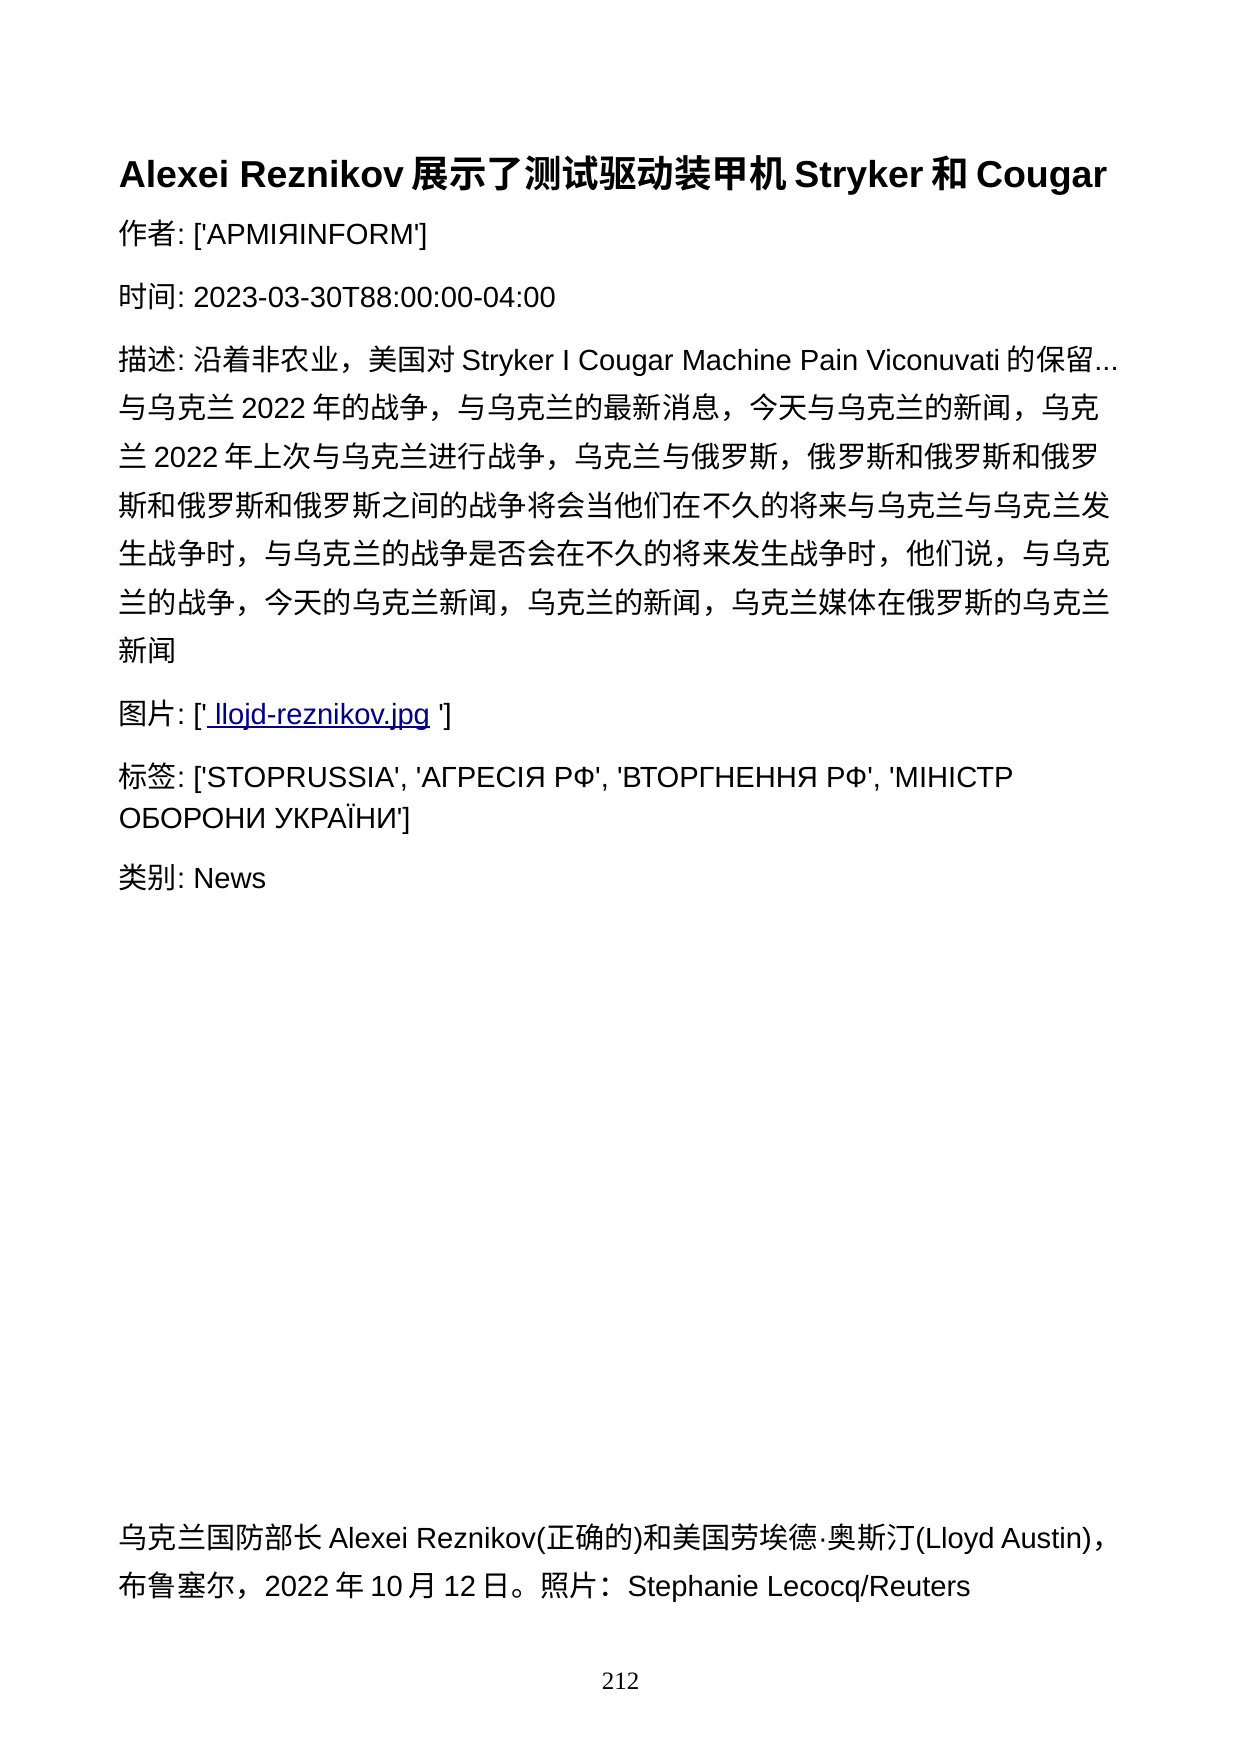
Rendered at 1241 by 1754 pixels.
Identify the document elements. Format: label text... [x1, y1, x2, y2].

text 描述: 沿着非农业，美国对Stryker I Cougar Machine Pain Viconuvati的保留...与乌克兰2022年的战争，与乌克兰的最新消息，今天与乌克兰的新闻，乌克兰2022年上次与乌克兰进行战争，乌克兰与俄罗斯，俄罗斯和俄罗斯和俄罗斯和俄罗斯和俄罗斯之间的战争将会当他们在不久的将来与乌克兰与乌克兰发生战争时，与乌克兰的战争是否会在不久的将来发生战争时，他们说，与乌克兰的战争，今天的乌克兰新闻，乌克兰的新闻，乌克兰媒体在俄罗斯的乌克兰新闻 [118, 337, 1122, 670]
text 乌克兰国防部长Alexei Reznikov(正确的)和美国劳埃德·奥斯汀(Lloyd Austin)，布鲁塞尔，2022年10月12日。照片：Stephanie Lecocq/Reuters [118, 918, 1122, 1605]
text 图片: [' llojd-reznikov.jpg '] [118, 691, 1122, 733]
text 作者: ['АРМІЯINFORM'] [118, 210, 1122, 253]
subtitle Alexei Reznikov展示了测试驱动装甲机Stryker和Cougar [118, 143, 1122, 198]
text 类别: News [118, 854, 1122, 897]
text 时间: 2023-03-30T88:00:00-04:00 [118, 273, 1122, 316]
text 标签: ['STOPRUSSIA', 'АГРЕСІЯ РФ', 'ВТОРГНЕННЯ РФ', 'МІНІСТР ОБОРОНИ УКРАЇНИ'] [118, 754, 1122, 835]
